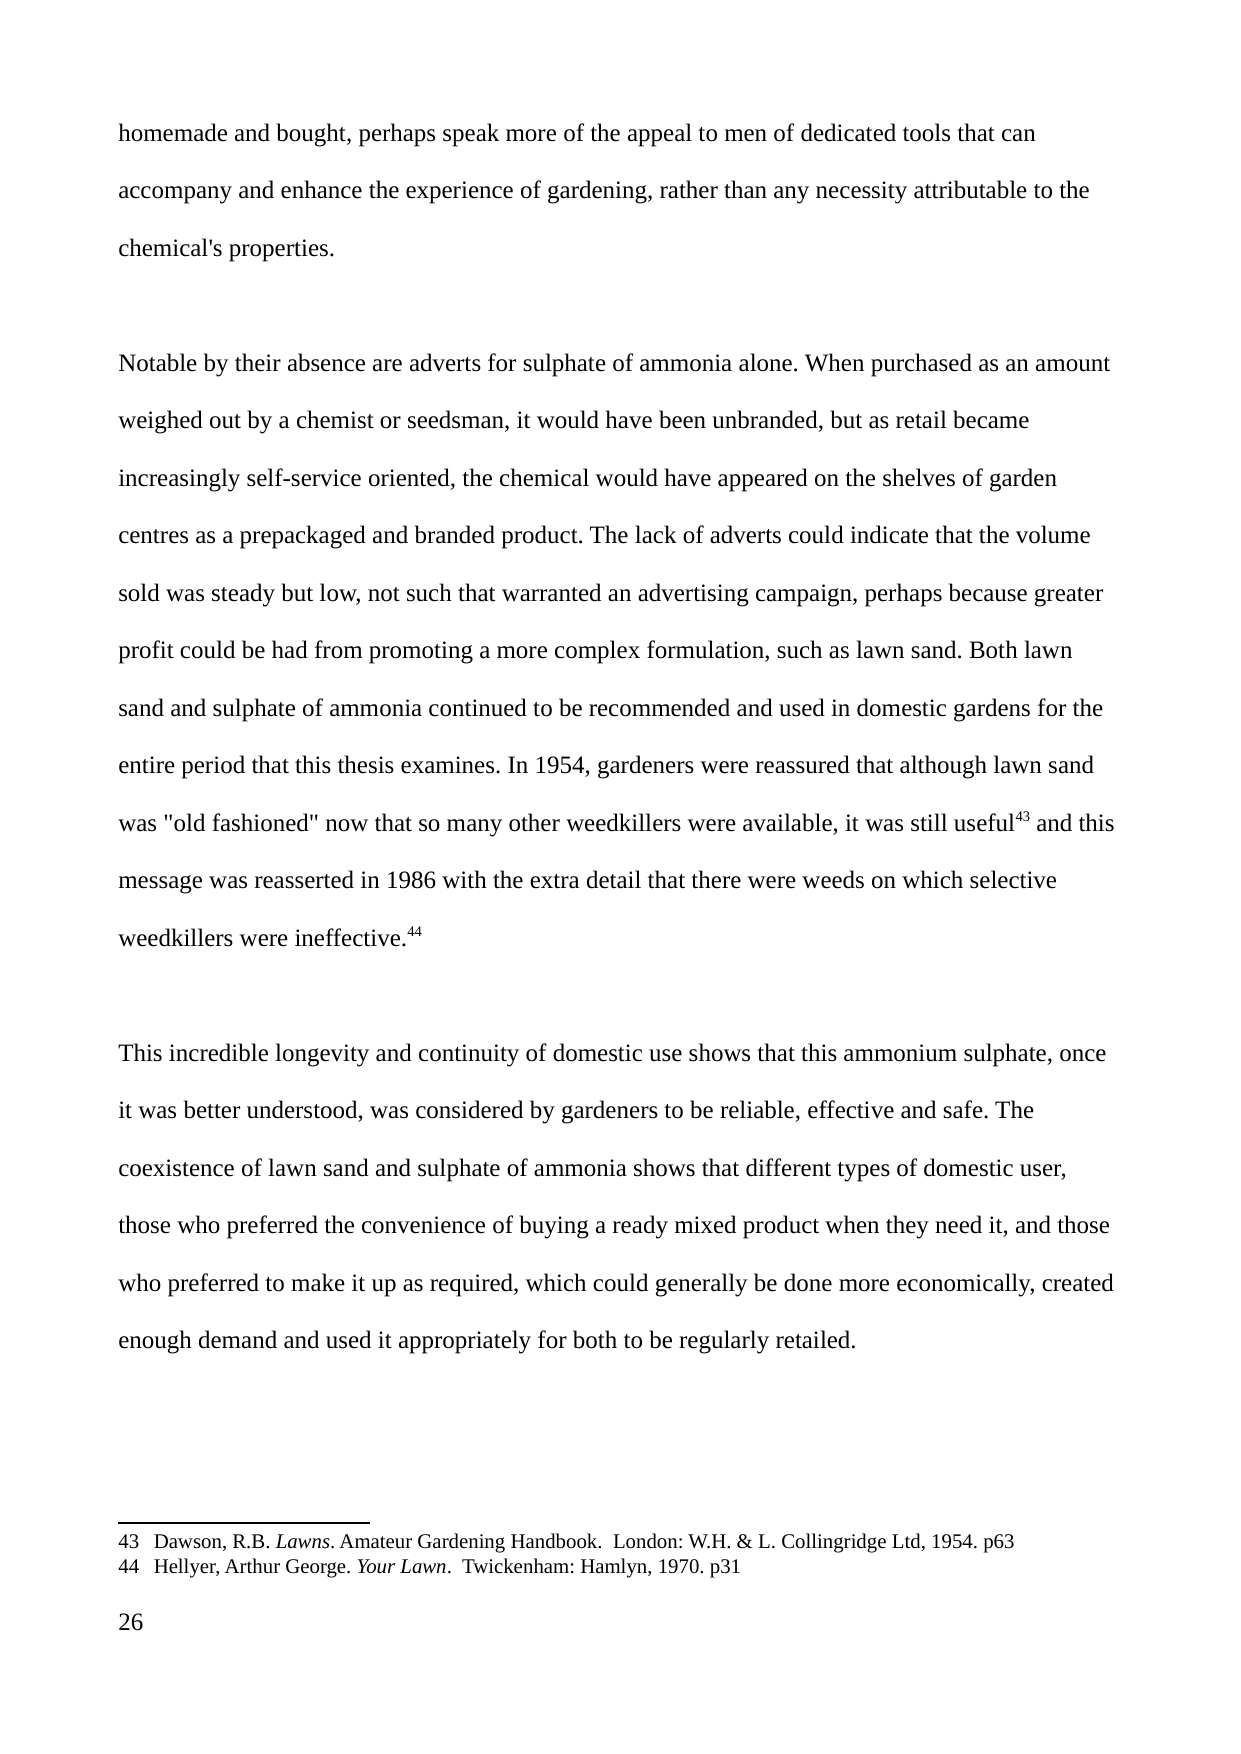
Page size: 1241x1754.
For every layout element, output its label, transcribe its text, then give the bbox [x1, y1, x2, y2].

text homemade and bought, perhaps speak more of the appeal to men of dedicated tools that can accompany and enhance the experience of gardening, rather than any necessity attributable to the chemical's properties. [118, 118, 1122, 262]
text Dawson, R.B. Lawns. Amateur Gardening Handbook. London: W.H. & L. Collingridge Ltd, 1954. p63 [118, 1529, 1122, 1553]
text This incredible longevity and continuity of domestic use shows that this ammonium sulphate, once it was better understood, was considered by gardeners to be reliable, effective and safe. The coexistence of lawn sand and sulphate of ammonia shows that different types of domestic user, those who preferred the convenience of buying a ready mixed product when they need it, and those who preferred to make it up as required, which could generally be done more economically, created enough demand and used it appropriately for both to be regularly retailed. [118, 1038, 1122, 1354]
text Notable by their absence are adverts for sulphate of ammonia alone. When purchased as an amount weighed out by a chemist or seedsman, it would have been unbranded, but as retail became increasingly self-service oriented, the chemical would have appeared on the shelves of garden centres as a prepackaged and branded product. The lack of adverts could indicate that the volume sold was steady but low, not such that warranted an advertising campaign, perhaps because greater profit could be had from promoting a more complex formulation, such as lawn sand. Both lawn sand and sulphate of ammonia continued to be recommended and used in domestic gardens for the entire period that this thesis examines. In 1954, gardeners were reassured that although lawn sand was "old fashioned" now that so many other weedkillers were available, it was still useful and this message was reasserted in 1986 with the extra detail that there were weeds on which selective weedkillers were ineffective. [118, 348, 1122, 952]
text Hellyer, Arthur George. Your Lawn. Twickenham: Hamlyn, 1970. p31 [118, 1553, 1122, 1578]
